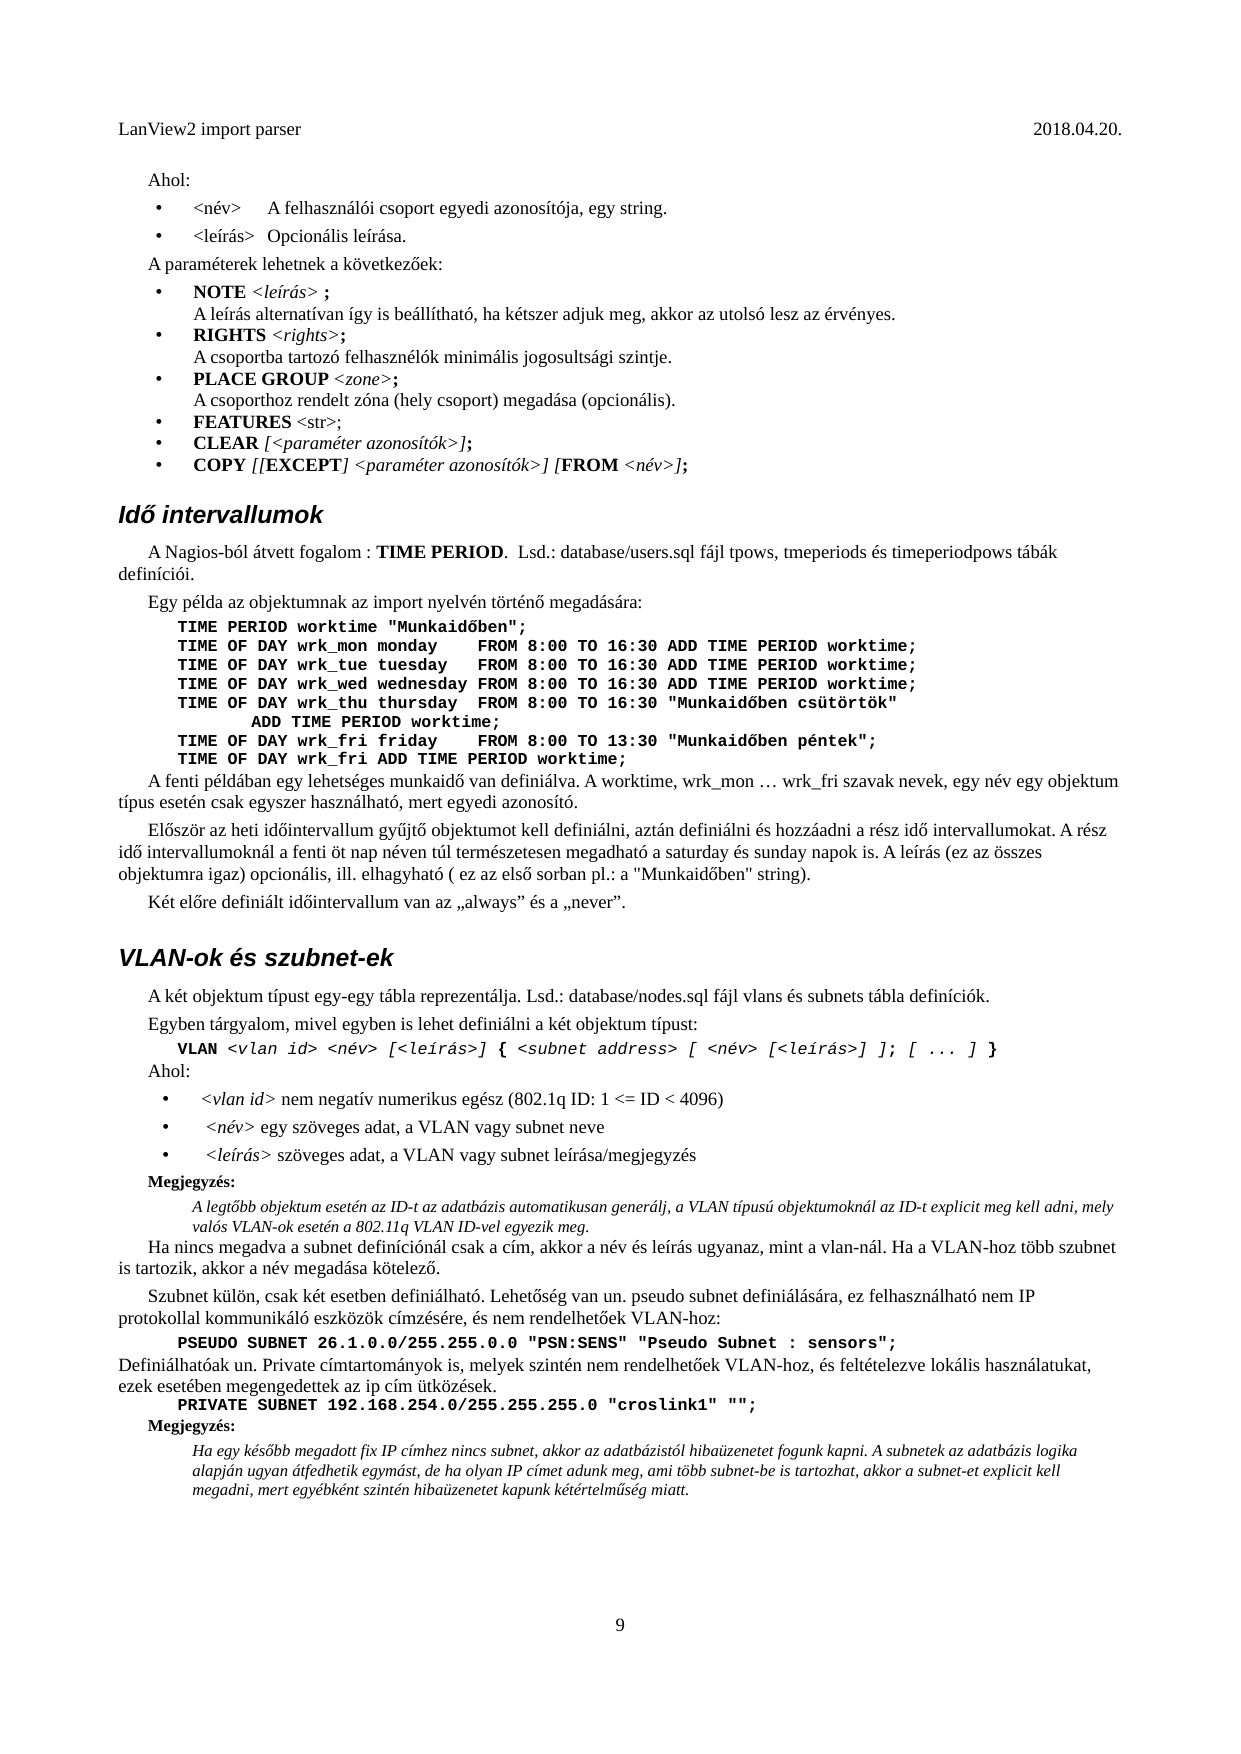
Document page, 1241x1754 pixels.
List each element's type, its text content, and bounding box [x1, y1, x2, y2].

text Ha nincs megadva a subnet definíciónál csak a cím, akkor a név és leírás ugyanaz, mint a vlan-nál. Ha a VLAN-hoz több szubnet is tartozik, akkor a név megadása kötelező. [118, 1236, 1122, 1279]
text TIME OF DAY wrk_fri ADD TIME PERIOD worktime; [177, 751, 1122, 770]
text TIME OF DAY wrk_tue tuesday FROM 8:00 TO 16:30 ADD TIME PERIOD worktime; [177, 657, 1122, 676]
subtitle Idő intervallumok [118, 500, 1122, 529]
list <név> egy szöveges adat, a VLAN vagy subnet neve [162, 1116, 1122, 1137]
list <vlan id> nem negatív numerikus egész (802.1q ID: 1 <= ID < 4096) [162, 1087, 1122, 1109]
list <név> A felhasználói csoport egyedi azonosítója, egy string. [156, 197, 1122, 219]
text PRIVATE SUBNET 192.168.254.0/255.255.255.0 "croslink1" ""; [177, 1397, 1122, 1416]
text Ahol: [118, 169, 1122, 191]
text TIME PERIOD worktime "Munkaidőben"; [177, 619, 1122, 638]
text Először az heti időintervallum gyűjtő objektumot kell definiálni, aztán definiálni és hozzáadni a rész idő intervallumokat. A rész idő intervallumoknál a fenti öt nap néven túl természetesen megadható a saturday és sunday napok is. A leírás (ez az összes objektumra igaz) opcionális, ill. elhagyható ( ez az első sorban pl.: a "Munkaidőben" string). [118, 819, 1122, 884]
text A fenti példában egy lehetséges munkaidő van definiálva. A worktime, wrk_mon … wrk_fri szavak nevek, egy név egy objektum típus esetén csak egyszer használható, mert egyedi azonosító. [118, 770, 1122, 813]
text Megjegyzés: [118, 1172, 1122, 1191]
text Ha egy később megadott fix IP címhez nincs subnet, akkor az adatbázistól hibaüzenetet fogunk kapni. A subnetek az adatbázis logika alapján ugyan átfedhetik egymást, de ha olyan IP címet adunk meg, ami több subnet-be is tartozhat, akkor a subnet-et explicit kell megadni, mert egyébként szintén hibaüzenetet kapunk kétértelműség miatt. [192, 1441, 1122, 1499]
list COPY [[EXCEPT] <paraméter azonosítók>] [FROM <név>]; [156, 454, 1122, 475]
text TIME OF DAY wrk_wed wednesday FROM 8:00 TO 16:30 ADD TIME PERIOD worktime; [177, 676, 1122, 694]
text TIME OF DAY wrk_mon monday FROM 8:00 TO 16:30 ADD TIME PERIOD worktime; [177, 638, 1122, 657]
list RIGHTS <rights>; A csoportba tartozó felhasznélók minimális jogosultsági szintje. [156, 324, 1122, 367]
text Két előre definiált időintervallum van az „always” és a „never”. [118, 891, 1122, 912]
text PSEUDO SUBNET 26.1.0.0/255.255.0.0 "PSN:SENS" "Pseudo Subnet : sensors"; [177, 1335, 1122, 1353]
list FEATURES <str>; [156, 411, 1122, 432]
list <leírás> Opcionális leírása. [156, 225, 1122, 247]
text A legtőbb objektum esetén az ID-t az adatbázis automatikusan generálj, a VLAN típusú objektumoknál az ID-t explicit meg kell adni, mely valós VLAN-ok esetén a 802.11q VLAN ID-vel egyezik meg. [192, 1197, 1122, 1236]
text A Nagios-ból átvett fogalom : TIME PERIOD. Lsd.: database/users.sql fájl tpows, tmeperiods és timeperiodpows tábák definíciói. [118, 541, 1122, 584]
text Ahol: [118, 1059, 1122, 1081]
list NOTE <leírás> ; A leírás alternatívan így is beállítható, ha kétszer adjuk meg, akkor az utolsó lesz az érvényes. [156, 281, 1122, 324]
text ADD TIME PERIOD worktime; [177, 713, 1122, 732]
text Egyben tárgyalom, mivel egyben is lehet definiálni a két objektum típust: [118, 1013, 1122, 1034]
text Megjegyzés: [118, 1416, 1122, 1435]
list PLACE GROUP <zone>; A csoporthoz rendelt zóna (hely csoport) megadása (opcionális). [156, 367, 1122, 411]
text Egy példa az objektumnak az import nyelvén történő megadására: [118, 591, 1122, 612]
list <leírás> szöveges adat, a VLAN vagy subnet leírása/megjegyzés [162, 1143, 1122, 1165]
text Szubnet külön, csak két esetben definiálható. Lehetőség van un. pseudo subnet definiálására, ez felhasználható nem IP protokollal kommunikáló eszközök címzésére, és nem rendelhetőek VLAN-hoz: [118, 1285, 1122, 1328]
text TIME OF DAY wrk_thu thursday FROM 8:00 TO 16:30 "Munkaidőben csütörtök" [177, 694, 1122, 713]
text TIME OF DAY wrk_fri friday FROM 8:00 TO 13:30 "Munkaidőben péntek"; [177, 732, 1122, 751]
text Definiálhatóak un. Private címtartományok is, melyek szintén nem rendelhetőek VLAN-hoz, és feltételezve lokális használatukat, ezek esetében megengedettek az ip cím ütközések. [118, 1353, 1122, 1397]
subtitle VLAN-ok és szubnet-ek [118, 943, 1122, 972]
text VLAN <vlan id> <név> [<leírás>] { <subnet address> [ <név> [<leírás>] ]; [ ... ] } [177, 1041, 1122, 1059]
list CLEAR [<paraméter azonosítók>]; [156, 432, 1122, 454]
text A két objektum típust egy-egy tábla reprezentálja. Lsd.: database/nodes.sql fájl vlans és subnets tábla definíciók. [118, 984, 1122, 1006]
text A paraméterek lehetnek a következőek: [118, 253, 1122, 275]
